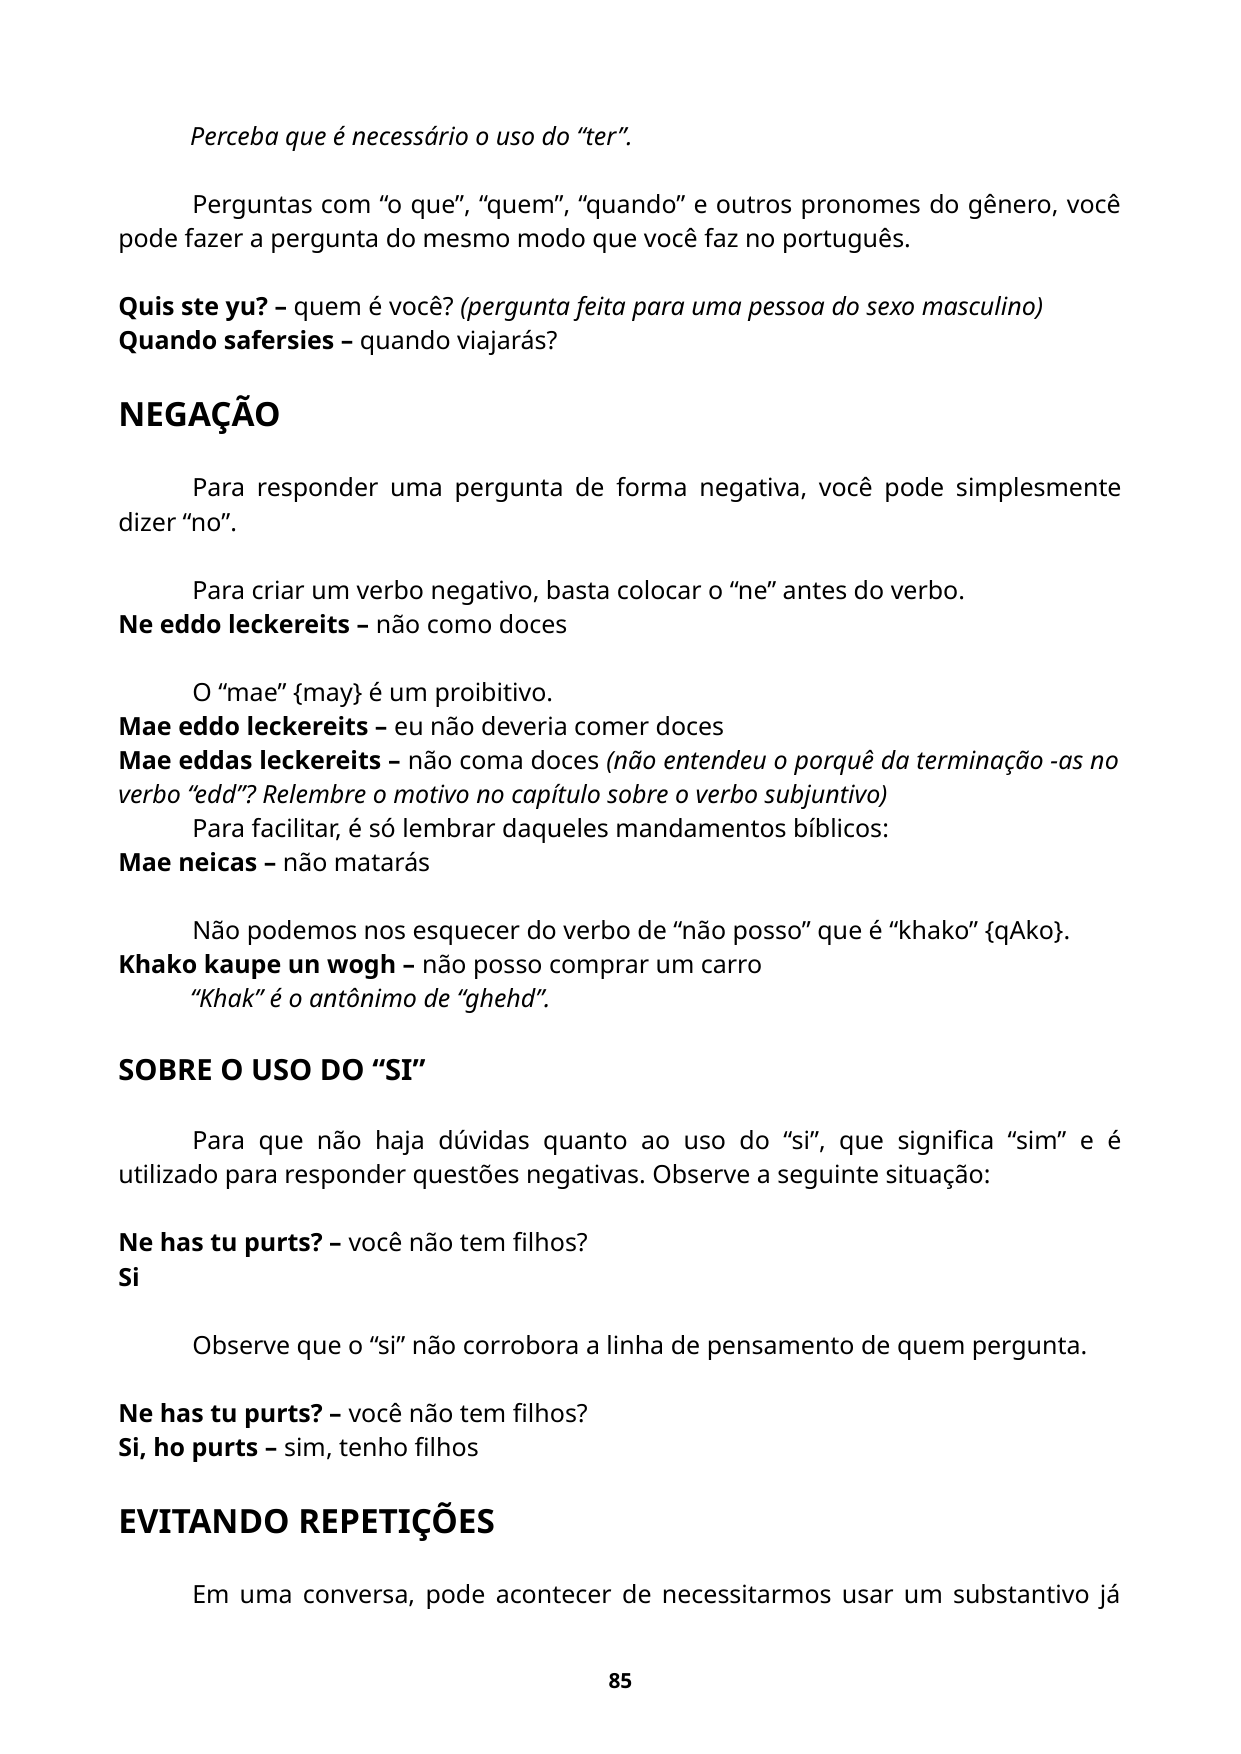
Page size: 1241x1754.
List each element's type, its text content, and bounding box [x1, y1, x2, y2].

text Khako kaupe un wogh – não posso comprar um carro [118, 947, 1122, 981]
text Mae eddas leckereits – não coma doces (não entendeu o porquê da terminação -as no verbo “edd”? Relembre o motivo no capítulo sobre o verbo subjuntivo) [118, 743, 1122, 811]
text Para responder uma pergunta de forma negativa, você pode simplesmente dizer “no”. [118, 470, 1122, 538]
text Ne has tu purts? – você não tem filhos? [118, 1225, 1122, 1259]
text Observe que o “si” não corrobora a linha de pensamento de quem pergunta. [118, 1327, 1122, 1361]
text Ne has tu purts? – você não tem filhos? [118, 1395, 1122, 1429]
text Não podemos nos esquecer do verbo de “não posso” que é “khako” {qAko}. [118, 913, 1122, 947]
text O “mae” {may} é um proibitivo. [118, 674, 1122, 708]
text Para criar um verbo negativo, basta colocar o “ne” antes do verbo. [118, 572, 1122, 606]
text Quando safersies – quando viajarás? [118, 322, 1122, 357]
text Em uma conversa, pode acontecer de necessitarmos usar um substantivo já [118, 1577, 1122, 1611]
text “Khak” é o antônimo de “ghehd”. [190, 981, 1122, 1015]
text Mae eddo leckereits – eu não deveria comer doces [118, 708, 1122, 743]
text Ne eddo leckereits – não como doces [118, 606, 1122, 640]
text Si [118, 1259, 1122, 1293]
text Para facilitar, é só lembrar daqueles mandamentos bíblicos: [118, 811, 1122, 845]
text Mae neicas – não matarás [118, 845, 1122, 879]
text Si, ho purts – sim, tenho filhos [118, 1429, 1122, 1463]
text Perceba que é necessário o uso do “ter”. [190, 118, 1122, 152]
text Quis ste yu? – quem é você? (pergunta feita para uma pessoa do sexo masculino) [118, 288, 1122, 322]
subtitle NEGAÇÃO [118, 391, 1122, 436]
text Perguntas com “o que”, “quem”, “quando” e outros pronomes do gênero, você pode fazer a pergunta do mesmo modo que você faz no português. [118, 186, 1122, 254]
text Para que não haja dúvidas quanto ao uso do “si”, que significa “sim” e é utilizado para responder questões negativas. Observe a seguinte situação: [118, 1123, 1122, 1191]
subtitle SOBRE O USO DO “SI” [118, 1049, 1122, 1089]
subtitle EVITANDO REPETIÇÕES [118, 1498, 1122, 1543]
